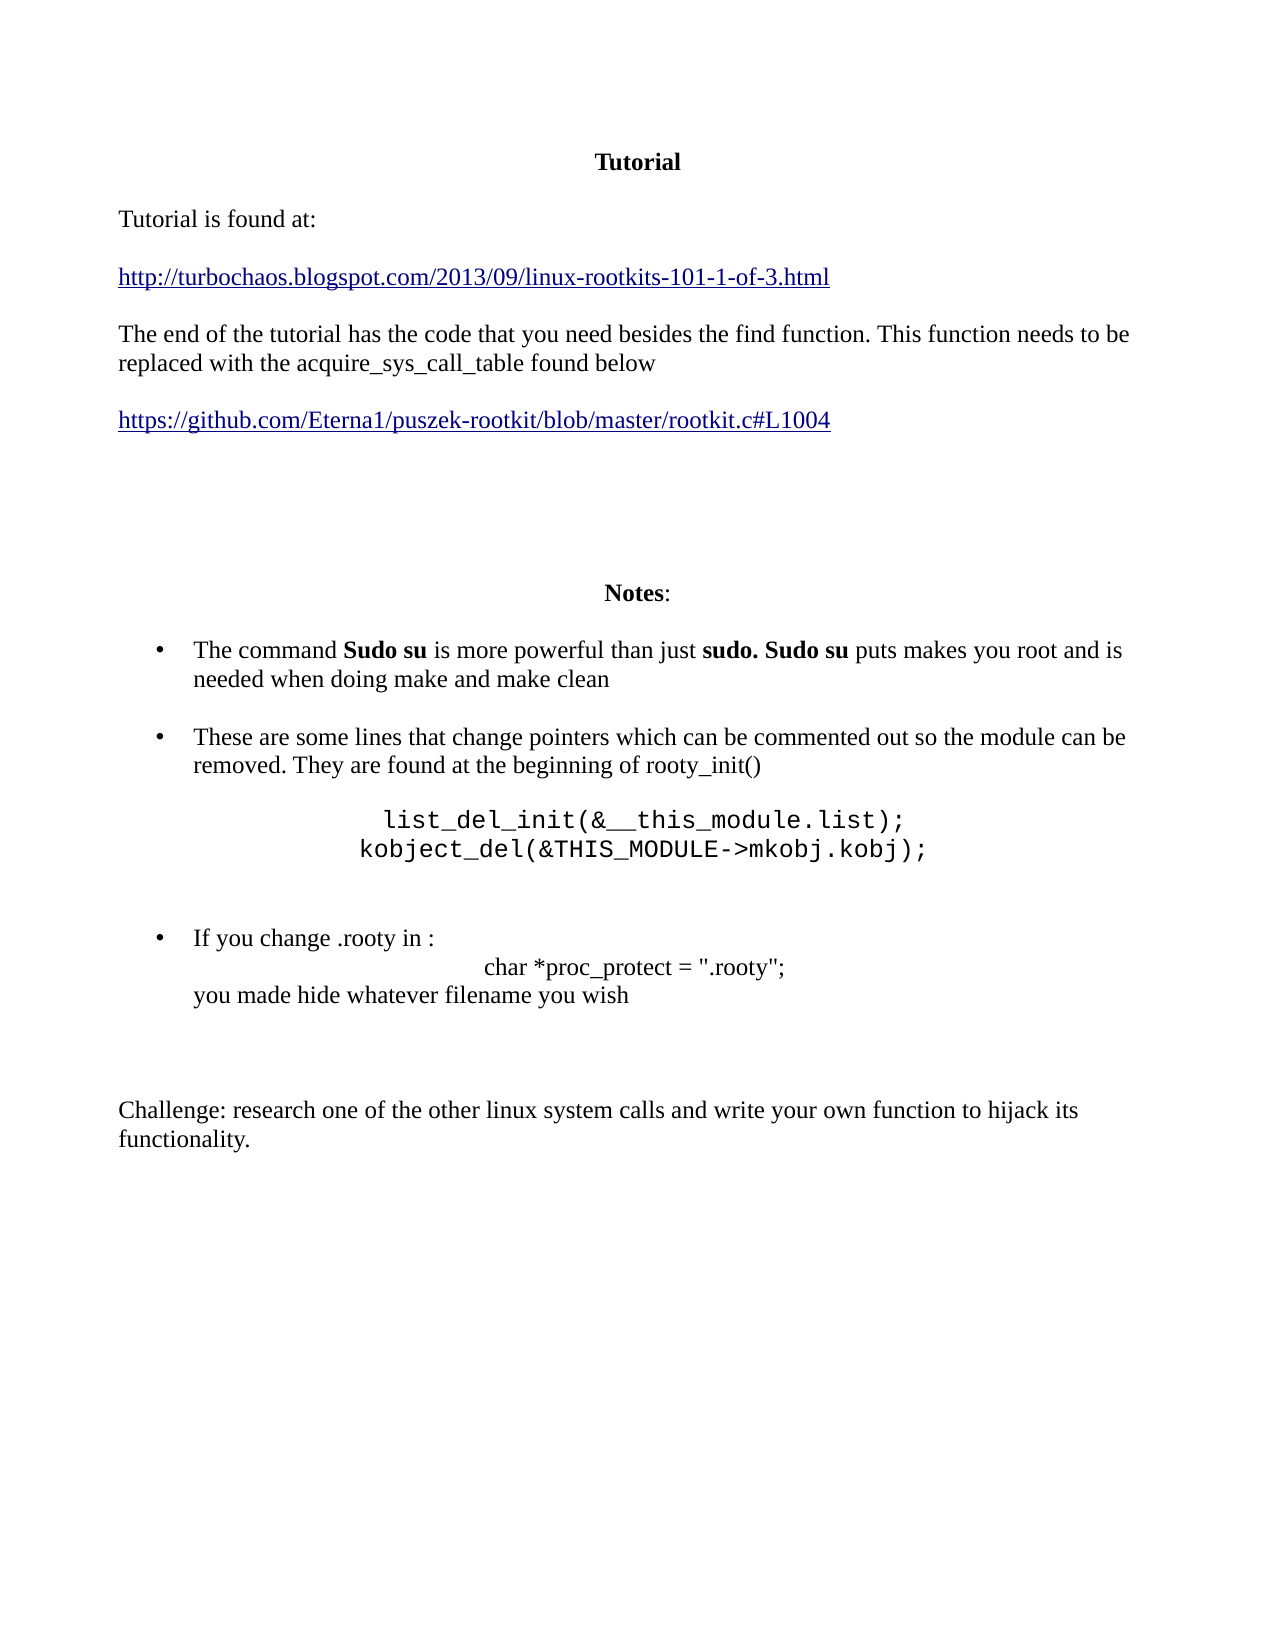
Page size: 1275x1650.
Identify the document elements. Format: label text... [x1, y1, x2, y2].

text The end of the tutorial has the code that you need besides the find function. This function needs to be replaced with the acquire_sys_call_table found below [118, 319, 1157, 377]
text kobject_del(&THIS_MODULE->mkobj.kobj); [118, 836, 1157, 865]
text https://github.com/Eterna1/puszek-rootkit/blob/master/rootkit.c#L1004 [118, 406, 1157, 434]
list The command Sudo su is more powerful than just sudo. Sudo su puts makes you root and is needed when doing make and make clean [156, 636, 1157, 693]
text Tutorial [118, 147, 1157, 176]
text http://turbochaos.blogspot.com/2013/09/linux-rootkits-101-1-of-3.html [118, 262, 1157, 291]
text list_del_init(&__this_module.list); [118, 808, 1157, 836]
list These are some lines that change pointers which can be commented out so the module can be removed. They are found at the beginning of rooty_init() [156, 722, 1157, 779]
list If you change .rooty in : [156, 923, 1157, 952]
text Tutorial is found at: [118, 204, 1157, 233]
text Notes: [118, 578, 1157, 607]
text char *proc_protect = ".rooty"; [118, 952, 1157, 981]
text Challenge: research one of the other linux system calls and write your own function to hijack its functionality. [118, 1096, 1157, 1153]
text you made hide whatever filename you wish [118, 981, 1157, 1009]
